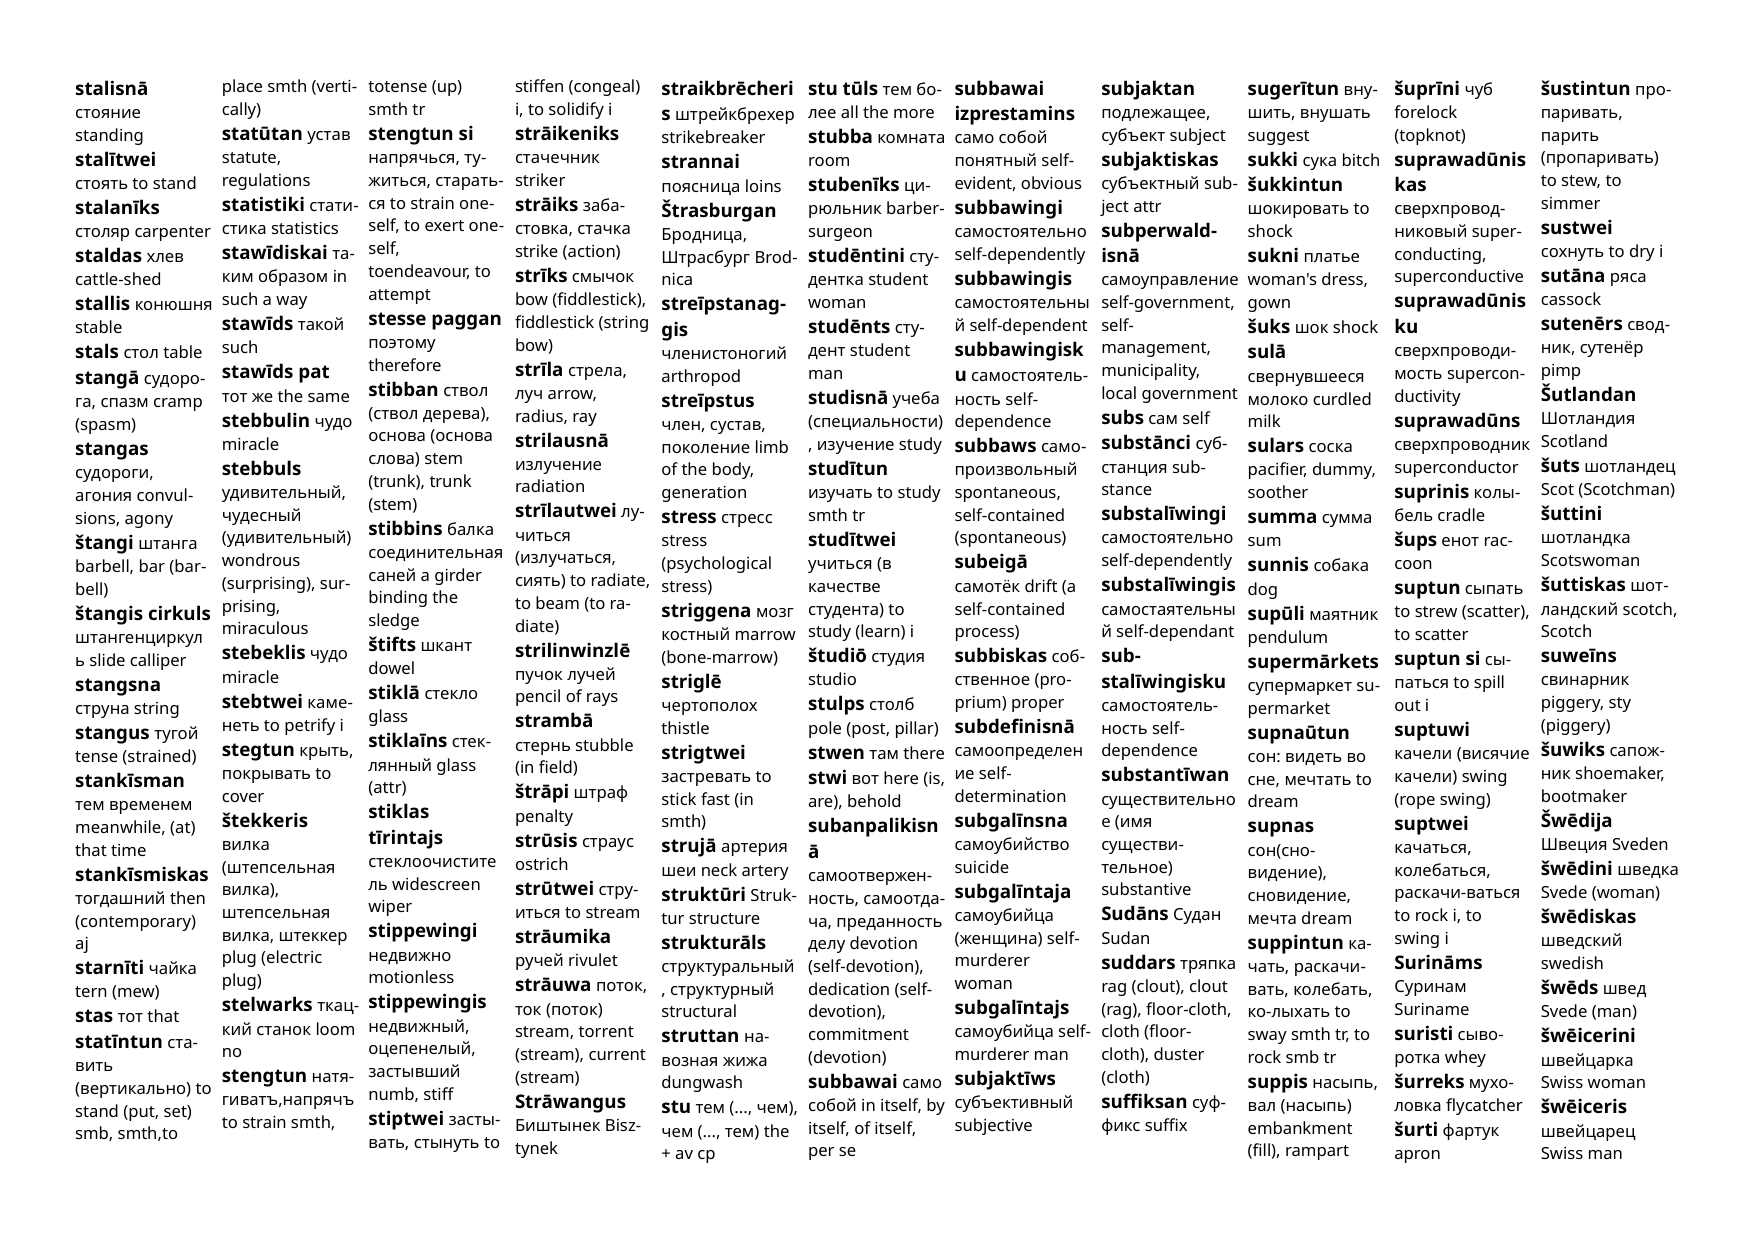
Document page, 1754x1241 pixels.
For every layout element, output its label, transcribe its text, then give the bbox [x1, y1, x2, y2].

text stwen там there [808, 739, 945, 764]
text studisnā учеба (специальности), изучение study [808, 384, 945, 455]
text suprawadūniskas сверхпровод­никовый super­conducting, super­conductive [1394, 146, 1532, 288]
text subgalīntajs самоубийца self-murderer man [954, 994, 1092, 1065]
text šuwiks сапож­ник shoemaker, bootmaker [1541, 736, 1679, 807]
text statūtan устав statute, regulations [222, 120, 359, 191]
text stiklaīns стек­лянный glass (attr) [368, 728, 506, 799]
text šwēiceris швей­царец Swiss man [1541, 1094, 1679, 1164]
text subjaktīws субъективный subjective [954, 1065, 1092, 1136]
text strilausnā излу­чение radiation [515, 427, 652, 498]
text strukturāls структуральный, структурный structural [661, 929, 799, 1023]
text stegtun крыть, покрывать to cover [222, 736, 359, 807]
text sutenērs свод­ник, сутенёр pimp [1541, 311, 1679, 381]
text stangus тугой tense (strained) [75, 719, 213, 767]
text place smth (verti­cally) [222, 75, 359, 120]
text stangā судоро­га, спазм cramp (spasm) [75, 364, 213, 435]
text subdefinisnā самоопределение self-determination [954, 713, 1092, 807]
text sub­stalīwingisku самостоятель­ность self-depen­dence [1101, 642, 1238, 762]
text Štrasburgan Бродница, Штрасбург Brod­nica [661, 197, 799, 291]
text strīks смычок bow (fiddlestick), fiddlestick (string bow) [515, 262, 652, 356]
text šuks шок shock [1247, 313, 1385, 339]
text šustintun про­паривать, парить (пропаривать) to stew, to simmer [1541, 75, 1679, 214]
text suptun сыпать to strew (scatter), to scatter [1394, 574, 1532, 645]
text šwēdiskas шведский swedish [1541, 903, 1679, 974]
text sunnis собака dog [1247, 552, 1385, 600]
text stawīds pat тот же the same [222, 359, 359, 407]
text stubba комната room [808, 123, 945, 171]
text sutāna ряса cas­sock [1541, 262, 1679, 311]
text Strāwangus Биштынек Bisz­tynek [515, 1088, 652, 1159]
text subbawingi самостоятельно self-dependently [954, 194, 1092, 265]
text sulā свернувшее­ся молоко curdled milk [1247, 339, 1385, 432]
text stiptwei засты­вать, стынуть to [368, 1105, 506, 1153]
text subbiskas соб­ственное (pro­prium) proper [954, 642, 1092, 713]
text stalītwei стоять to stand [75, 146, 213, 194]
text strāumika ручей rivulet [515, 923, 652, 972]
text strīla стрела, луч arrow, radius, ray [515, 356, 652, 427]
text strilinwinzlē пу­чок лучей pencil of rays [515, 637, 652, 708]
text stelwarks ткац­кий станок loom no [222, 992, 359, 1062]
text streīpstanag­gis членистоногий arthropod [661, 291, 799, 387]
text stankīsmiskas тогдашний then (contemporary) aj [75, 861, 213, 954]
text striglē чертопо­лох thistle [661, 668, 799, 739]
text stas тот that [75, 1003, 213, 1028]
text štifts шкант dowel [368, 631, 506, 679]
text strūtwei стру­иться to stream [515, 875, 652, 923]
text strāuwa поток, ток (поток) stream, torrent (stream), current (stream) [515, 972, 652, 1088]
text struttan на­возная жижа dungwash [661, 1023, 799, 1094]
text stwi вот here (is, are), behold [808, 764, 945, 813]
text subbawai само собой in itself, by itself, of itself, per se [808, 1068, 945, 1162]
text studēnts сту­дент student man [808, 313, 945, 384]
text suppintun ка­чать, раскачи­вать, колебать, ко-лыхать to sway smth tr, to rock smb tr [1247, 929, 1385, 1068]
text štekkeris вилка (штепсельная вил­ка), штепсельная вилка, штеккер plug (electric plug) [222, 807, 359, 992]
text substānci суб­станция sub­stance [1101, 430, 1238, 501]
text suptun si сы­паться to spill out i [1394, 645, 1532, 716]
text starnīti чайка tern (mew) [75, 954, 213, 1003]
text striggena мозг костный marrow (bone-marrow) [661, 597, 799, 668]
text suweīns свинар­ник piggery, sty (piggery) [1541, 642, 1679, 736]
text Šwēdija Швеция Sveden [1541, 807, 1679, 855]
text šurreks мухо­ловка flycatcher [1394, 1068, 1532, 1116]
text strāiks заба­стовка, стачка strike (action) [515, 191, 652, 262]
text strujā артерия шеи neck artery [661, 833, 799, 881]
text stiklas tīrintajs стеклоочиститель widescreen wiper [368, 799, 506, 918]
text stebbuls удиви­тельный, чудес­ный (удивитель­ный) wondrous (surprising), sur­prising, miraculous [222, 455, 359, 640]
text šups енот rac­coon [1394, 526, 1532, 574]
text stippewingis недвижный, оце­пенелый, застыв­ший numb, stiff [368, 989, 506, 1105]
text Surināms Сури­нам Suriname [1394, 949, 1532, 1020]
text štrāpi штраф penalty [515, 779, 652, 827]
text suprawadūnisku сверхпроводи­мость supercon­ductivity [1394, 288, 1532, 407]
text stallis конюшня stable [75, 291, 213, 339]
text šurti фартук apron [1394, 1116, 1532, 1164]
text šuttiskas шот­ландский scotch, Scotch [1541, 572, 1679, 642]
text supūli маятник pendulum [1247, 600, 1385, 648]
text substalīwingi самостоятельно self-dependently [1101, 501, 1238, 572]
text strigtwei застревать to stick fast (in smth) [661, 739, 799, 833]
text Šutlandan Шот­ландия Scotland [1541, 381, 1679, 452]
text subbawingisku самостоятель­ность self-depen­dence [954, 336, 1092, 432]
text strambā стернь stubble (in field) [515, 708, 652, 779]
text stibbins балка соединительная саней a girder binding the sledge [368, 515, 506, 631]
text štangis cirkuls штангенциркуль slide calliper [75, 600, 213, 671]
text stebbulin чудо miracle [222, 407, 359, 455]
text streīpstus член, сустав, поколение limb of the body, generation [661, 387, 799, 503]
text studītwei учить­ся (в качестве студента) to study (learn) i [808, 526, 945, 642]
text subbawai izprestamins само собой понят­ный self-evident, obvious [954, 75, 1092, 194]
text suptuwi качели (висячие качели) swing (rope swing) [1394, 716, 1532, 810]
text stebtwei каме­неть to petrify i [222, 688, 359, 736]
text statistiki стати­стика statistics [222, 191, 359, 239]
text stress стресс stress (psychologi­cal stress) [661, 503, 799, 597]
text substalīwingis самостаятельный self-dependant [1101, 572, 1238, 642]
text struktūri Struk­tur structure [661, 881, 799, 929]
text subbawingis самостоятельный self-dependent [954, 265, 1092, 336]
text strīlautwei лу­читься (излучать­ся, сиять) to radi­ate, to beam (to ra­diate) [515, 498, 652, 637]
text staldas хлев cat­tle-shed [75, 242, 213, 291]
text suddars тряпка rag (clout), clout (rag), floor-cloth, cloth (floor-cloth), duster (cloth) [1101, 949, 1238, 1088]
text šuprīni чуб fore­lock (topknot) [1394, 75, 1532, 146]
text subs сам self [1101, 404, 1238, 430]
text stu tūls тем бо­лее all the more [808, 75, 945, 123]
text šukkintun шоки­ровать to shock [1247, 171, 1385, 242]
text stu тем (..., чем), чем (..., тем) the + av cp [661, 1094, 799, 1164]
text stawīds такой such [222, 311, 359, 359]
text stalanīks столяр carpenter [75, 194, 213, 242]
text šwēdini шведка Svede (woman) [1541, 855, 1679, 903]
text šuttini шотланд­ка Scotswoman [1541, 501, 1679, 572]
text studītun изучать to study smth tr [808, 455, 945, 526]
text subjaktan подлежащее, субъект subject [1101, 75, 1238, 146]
text stals стол table [75, 339, 213, 364]
text suristi сыво­ротка whey [1394, 1020, 1532, 1068]
text suptwei качать­ся, колебаться, раскачи-ваться to rock i, to swing i [1394, 810, 1532, 949]
text stesse paggan поэтому therefore [368, 305, 506, 376]
text substantīwan существительное (имя существи­тельное) substan­tive [1101, 762, 1238, 901]
text supermārkets супермаркет su­permarket [1247, 648, 1385, 719]
text stubenīks ци­рюльник barber-surgeon [808, 171, 945, 242]
text subgalīnsna самоубийство sui­cide [954, 807, 1092, 878]
text strūsis страус ostrich [515, 827, 652, 875]
text stangas судоро­ги, агония convul­sions, agony [75, 435, 213, 529]
text sugerītun вну­шить, внушать suggest [1247, 75, 1385, 146]
text sukki сука bitch [1247, 146, 1385, 171]
text stalisnā стояние standing [75, 75, 213, 146]
text subperwald­isnā самоуправле­ние self-government, self-management, municipality, local government [1101, 217, 1238, 404]
text sulars соска pacifier, dummy, soother [1247, 432, 1385, 503]
text summa сумма sum [1247, 503, 1385, 552]
text sustwei сохнуть to dry i [1541, 214, 1679, 262]
text stulps столб pole (post, pillar) [808, 691, 945, 739]
text študiō студия studio [808, 642, 945, 691]
text šuts шотландец Scot (Scotchman) [1541, 452, 1679, 501]
text subbaws само­произвольный spontaneous, self-contained (sponta­neous) [954, 432, 1092, 549]
text supnaūtun сон: видеть во сне, мечтать to dream [1247, 719, 1385, 813]
text štangi штанга barbell, bar (bar­bell) [75, 529, 213, 600]
text suprinis колы­бель cradle [1394, 478, 1532, 526]
text stengtun si напрячься, ту­житься, старать­ся to strain one­self, to exert one­self, toendeavour, to attempt [368, 120, 506, 305]
text strāikeniks ста­чечник striker [515, 120, 652, 191]
text stebeklis чудо miracle [222, 640, 359, 688]
text straikbrēcheris штрейкбрехер strikebreaker [661, 75, 799, 149]
text stawīdiskai та­ким образом in such a way [222, 239, 359, 311]
text subeigā самотёк drift (a self-con­tained process) [954, 549, 1092, 642]
text suprawadūns сверхпроводник superconductor [1394, 407, 1532, 478]
text stiklā стекло glass [368, 679, 506, 728]
text šwēds швед Svede (man) [1541, 974, 1679, 1023]
text supnas сон(сно­видение), снови­дение, мечта dream [1247, 813, 1385, 929]
text Sudāns Судан Sudan [1101, 901, 1238, 949]
text totense (up) smth tr [368, 75, 506, 120]
text stiffen (congeal) i, to solidify i [515, 75, 652, 120]
text stengtun натя­гиватъ,напрячъ to strain smth, [222, 1062, 359, 1133]
text stippewingi не­движно motion­less [368, 918, 506, 989]
text subanpalikisnā самоотвержен­ность, самоотда­ча, преданность делу devotion (self-devotion), dedication (self-devotion), commit­ment (devotion) [808, 813, 945, 1068]
text suffiksan суф­фикс suffix [1101, 1088, 1238, 1136]
text stankīsman тем временем mean­while, (at) that time [75, 767, 213, 861]
text stangsna струна string [75, 671, 213, 719]
text stibban ствол (ствол дерева), основа (основа слова) stem (trunk), trunk (stem) [368, 376, 506, 515]
text subgalīntaja самоубийца (жен­щина) self-mur­derer woman [954, 878, 1092, 994]
text strannai поясни­ца loins [661, 149, 799, 197]
text statīntun ста­вить (вертикаль­но) to stand (put, set) smb, smth,to [75, 1028, 213, 1145]
text šwēicerini швейцарка Swiss woman [1541, 1023, 1679, 1094]
text studēntini сту­дентка student woman [808, 242, 945, 313]
text subjaktiskas субъектный sub­ject attr [1101, 146, 1238, 217]
text sukni платье woman's dress, gown [1247, 242, 1385, 313]
text suppis насыпь, вал (насыпь) em­bankment (fill), rampart [1247, 1068, 1385, 1162]
